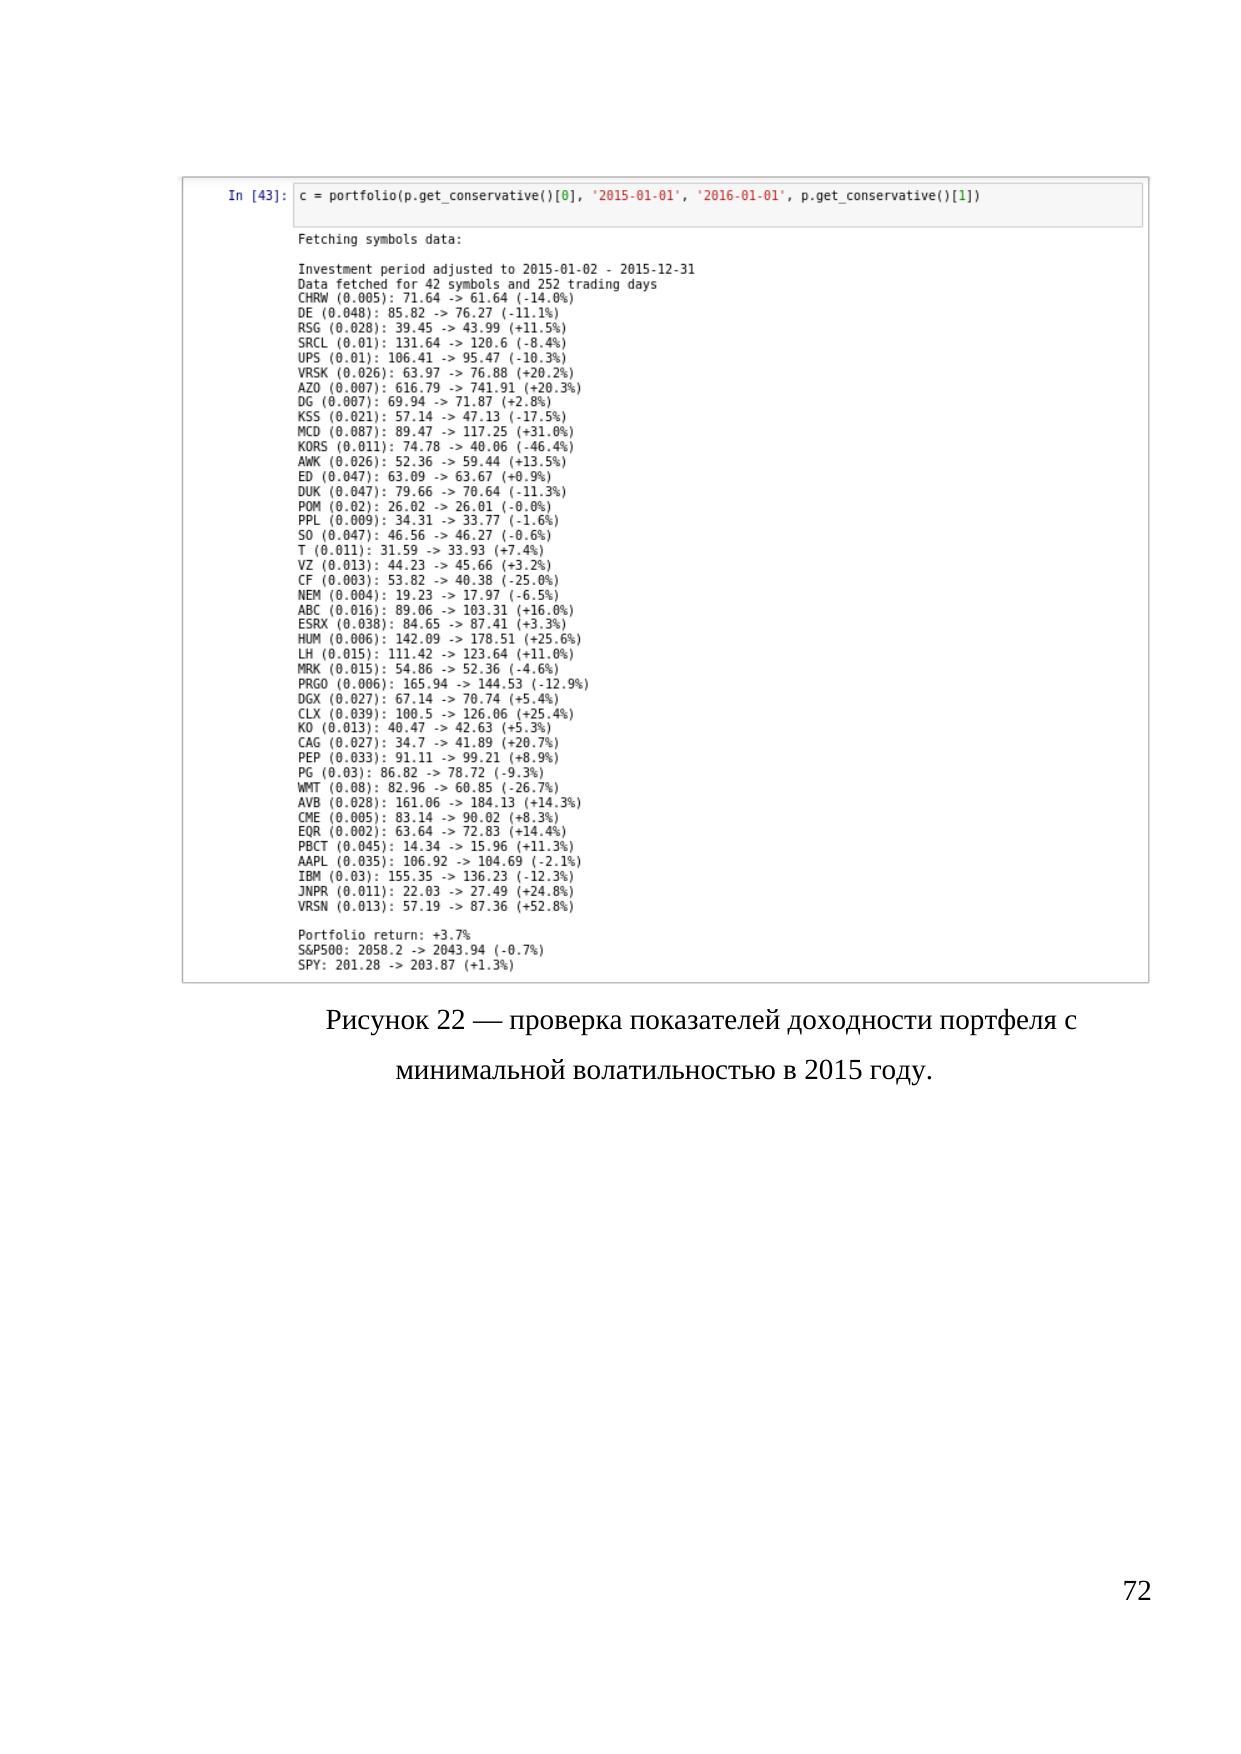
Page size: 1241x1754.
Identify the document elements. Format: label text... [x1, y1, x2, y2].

picture [177, 174, 1152, 986]
text Рисунок 22 — проверка показателей доходности портфеля с минимальной волатильностью в 2015 году. [177, 986, 1152, 1086]
